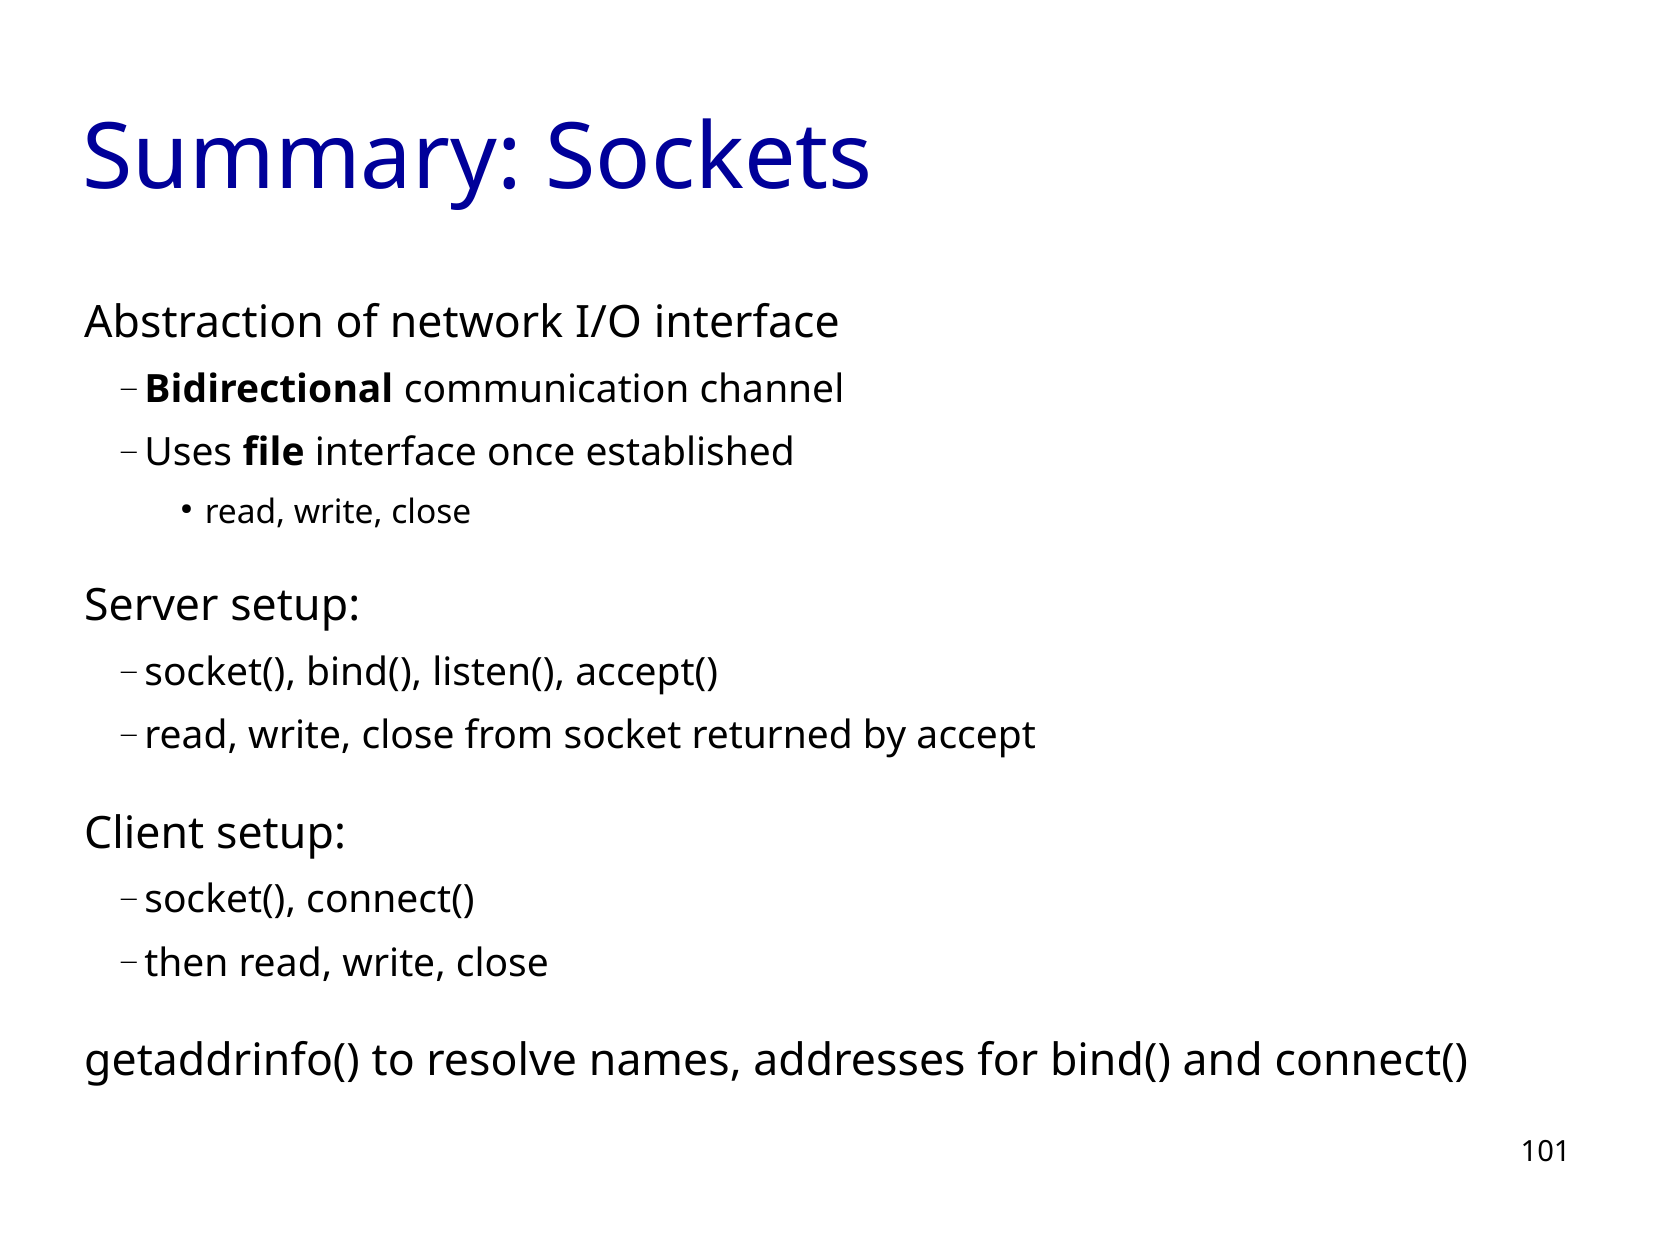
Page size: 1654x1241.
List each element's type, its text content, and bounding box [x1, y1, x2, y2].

list Abstraction of network I/O interface Bidirectional communication channel Uses file interface once established read, write, close Server setup: socket(), bind(), listen(), accept() read, write, close from socket returned by accept Client setup: socket(), connect() then read, write, close getaddrinfo() to resolve names, addresses for bind() and connect() [60, 290, 1571, 1096]
title Summary: Sockets [82, 49, 1571, 257]
